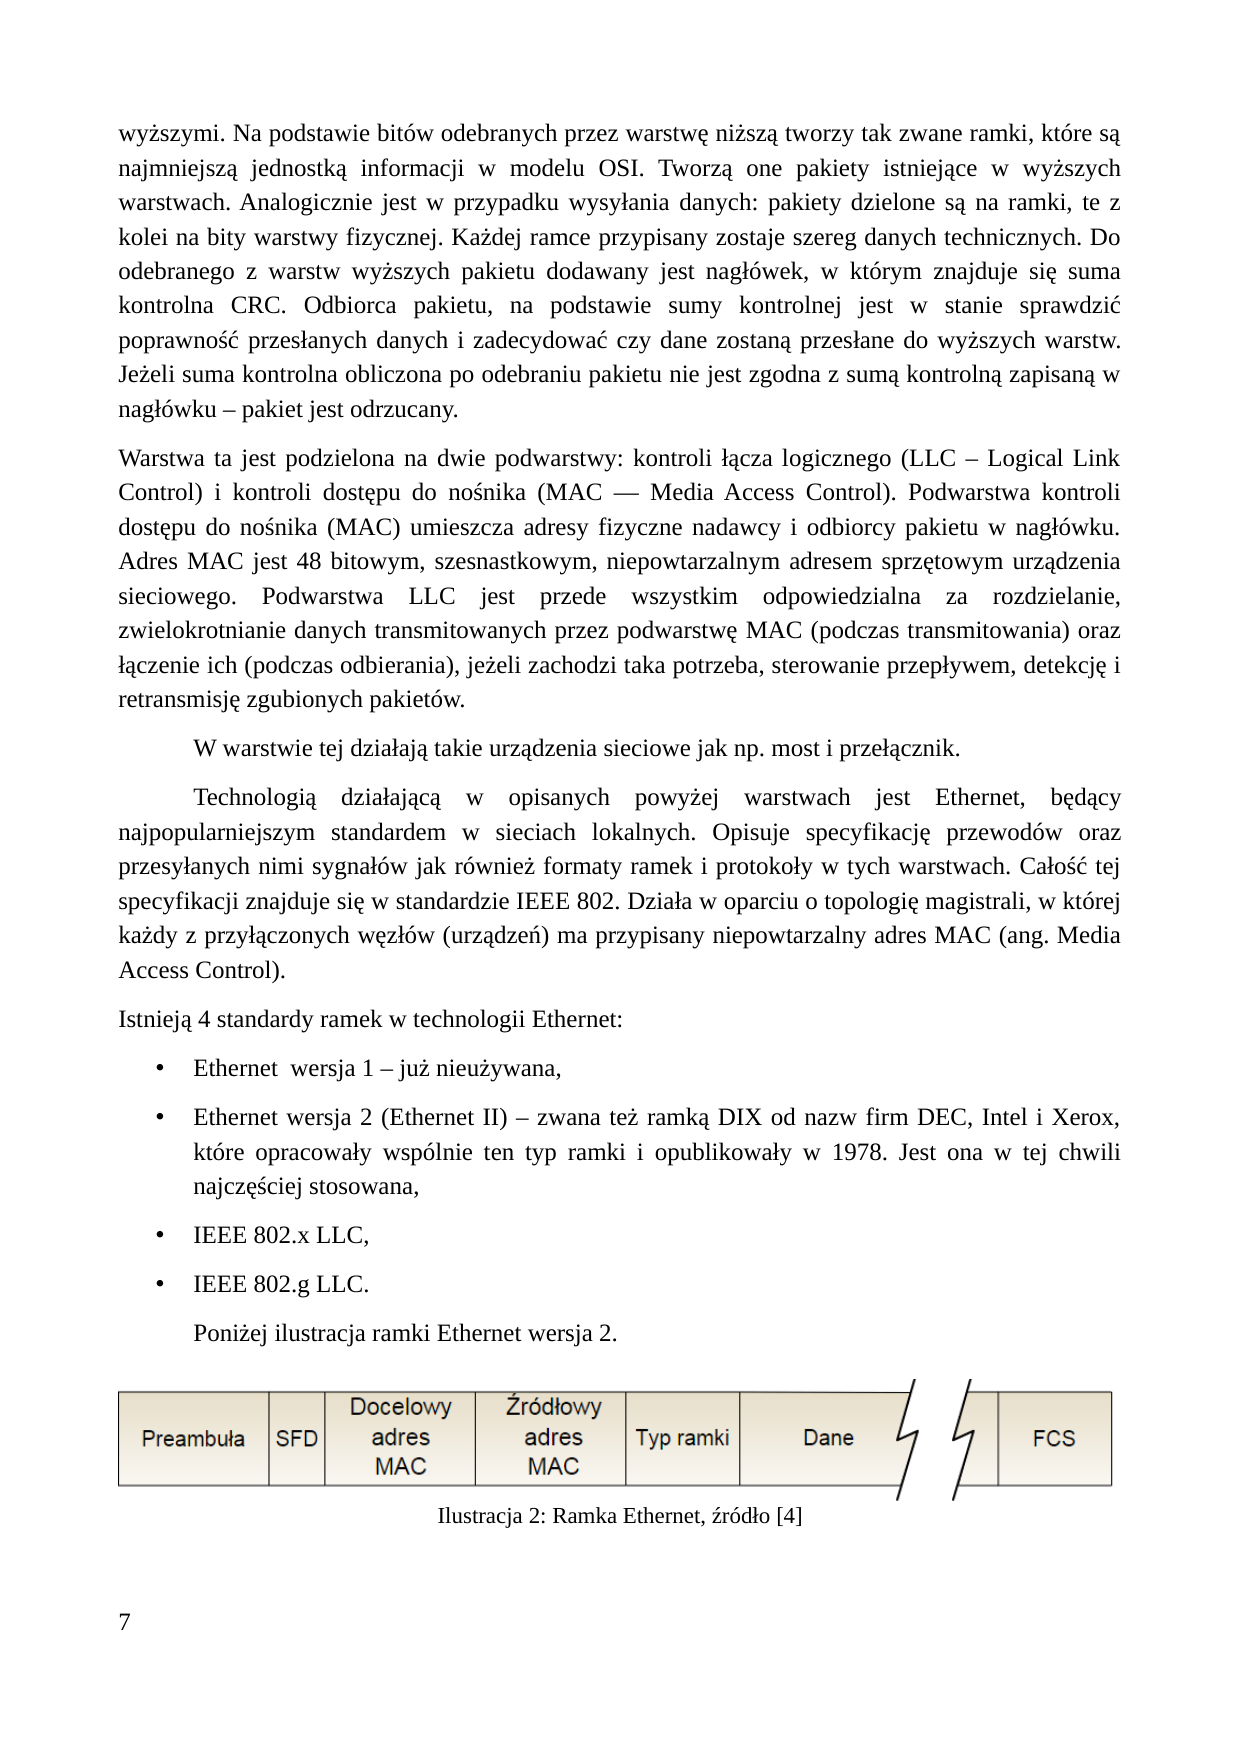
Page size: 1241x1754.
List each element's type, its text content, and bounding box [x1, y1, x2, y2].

text Istnieją 4 standardy ramek w technologii Ethernet: [118, 1004, 1122, 1033]
list IEEE 802.g LLC. [156, 1269, 1122, 1298]
text Warstwa ta jest podzielona na dwie podwarstwy: kontroli łącza logicznego (LLC – Logical Link Control) i kontroli dostępu do nośnika (MAC — Media Access Control). Podwarstwa kontroli dostępu do nośnika (MAC) umieszcza adresy fizyczne nadawcy i odbiorcy pakietu w nagłówku. Adres MAC jest 48 bitowym, szesnastkowym, niepowtarzalnym adresem sprzętowym urządzenia sieciowego. Podwarstwa LLC jest przede wszystkim odpowiedzialna za rozdzielanie, zwielokrotnianie danych transmitowanych przez podwarstwę MAC (podczas transmitowania) oraz łączenie ich (podczas odbierania), jeżeli zachodzi taka potrzeba, sterowanie przepływem, detekcję i retransmisję zgubionych pakietów. [118, 443, 1122, 713]
text wyższymi. Na podstawie bitów odebranych przez warstwę niższą tworzy tak zwane ramki, które są najmniejszą jednostką informacji w modelu OSI. Tworzą one pakiety istniejące w wyższych warstwach. Analogicznie jest w przypadku wysyłania danych: pakiety dzielone są na ramki, te z kolei na bity warstwy fizycznej. Każdej ramce przypisany zostaje szereg danych technicznych. Do odebranego z warstw wyższych pakietu dodawany jest nagłówek, w którym znajduje się suma kontrolna CRC. Odbiorca pakietu, na podstawie sumy kontrolnej jest w stanie sprawdzić poprawność przesłanych danych i zadecydować czy dane zostaną przesłane do wyższych warstw. Jeżeli suma kontrolna obliczona po odebraniu pakietu nie jest zgodna z sumą kontrolną zapisaną w nagłówku – pakiet jest odrzucany. [118, 118, 1122, 423]
text Technologią działającą w opisanych powyżej warstwach jest Ethernet, będący najpopularniejszym standardem w sieciach lokalnych. Opisuje specyfikację przewodów oraz przesyłanych nimi sygnałów jak również formaty ramek i protokoły w tych warstwach. Całość tej specyfikacji znajduje się w standardzie IEEE 802. Działa w oparciu o topologię magistrali, w której każdy z przyłączonych węzłów (urządzeń) ma przypisany niepowtarzalny adres MAC (ang. Media Access Control). [118, 782, 1122, 984]
picture [118, 1379, 1123, 1503]
text W warstwie tej działają takie urządzenia sieciowe jak np. most i przełącznik. [118, 733, 1122, 762]
list Ethernet wersja 2 (Ethernet II) – zwana też ramką DIX od nazw firm DEC, Intel i Xerox, które opracowały wspólnie ten typ ramki i opublikowały w 1978. Jest ona w tej chwili najczęściej stosowana, [156, 1102, 1122, 1200]
text Poniżej ilustracja ramki Ethernet wersja 2. [118, 1318, 1122, 1347]
text Ilustracja 2: Ramka Ethernet, źródło [4] [118, 1503, 1122, 1528]
list Ethernet wersja 1 – już nieużywana, [156, 1053, 1122, 1082]
list IEEE 802.x LLC, [156, 1220, 1122, 1249]
